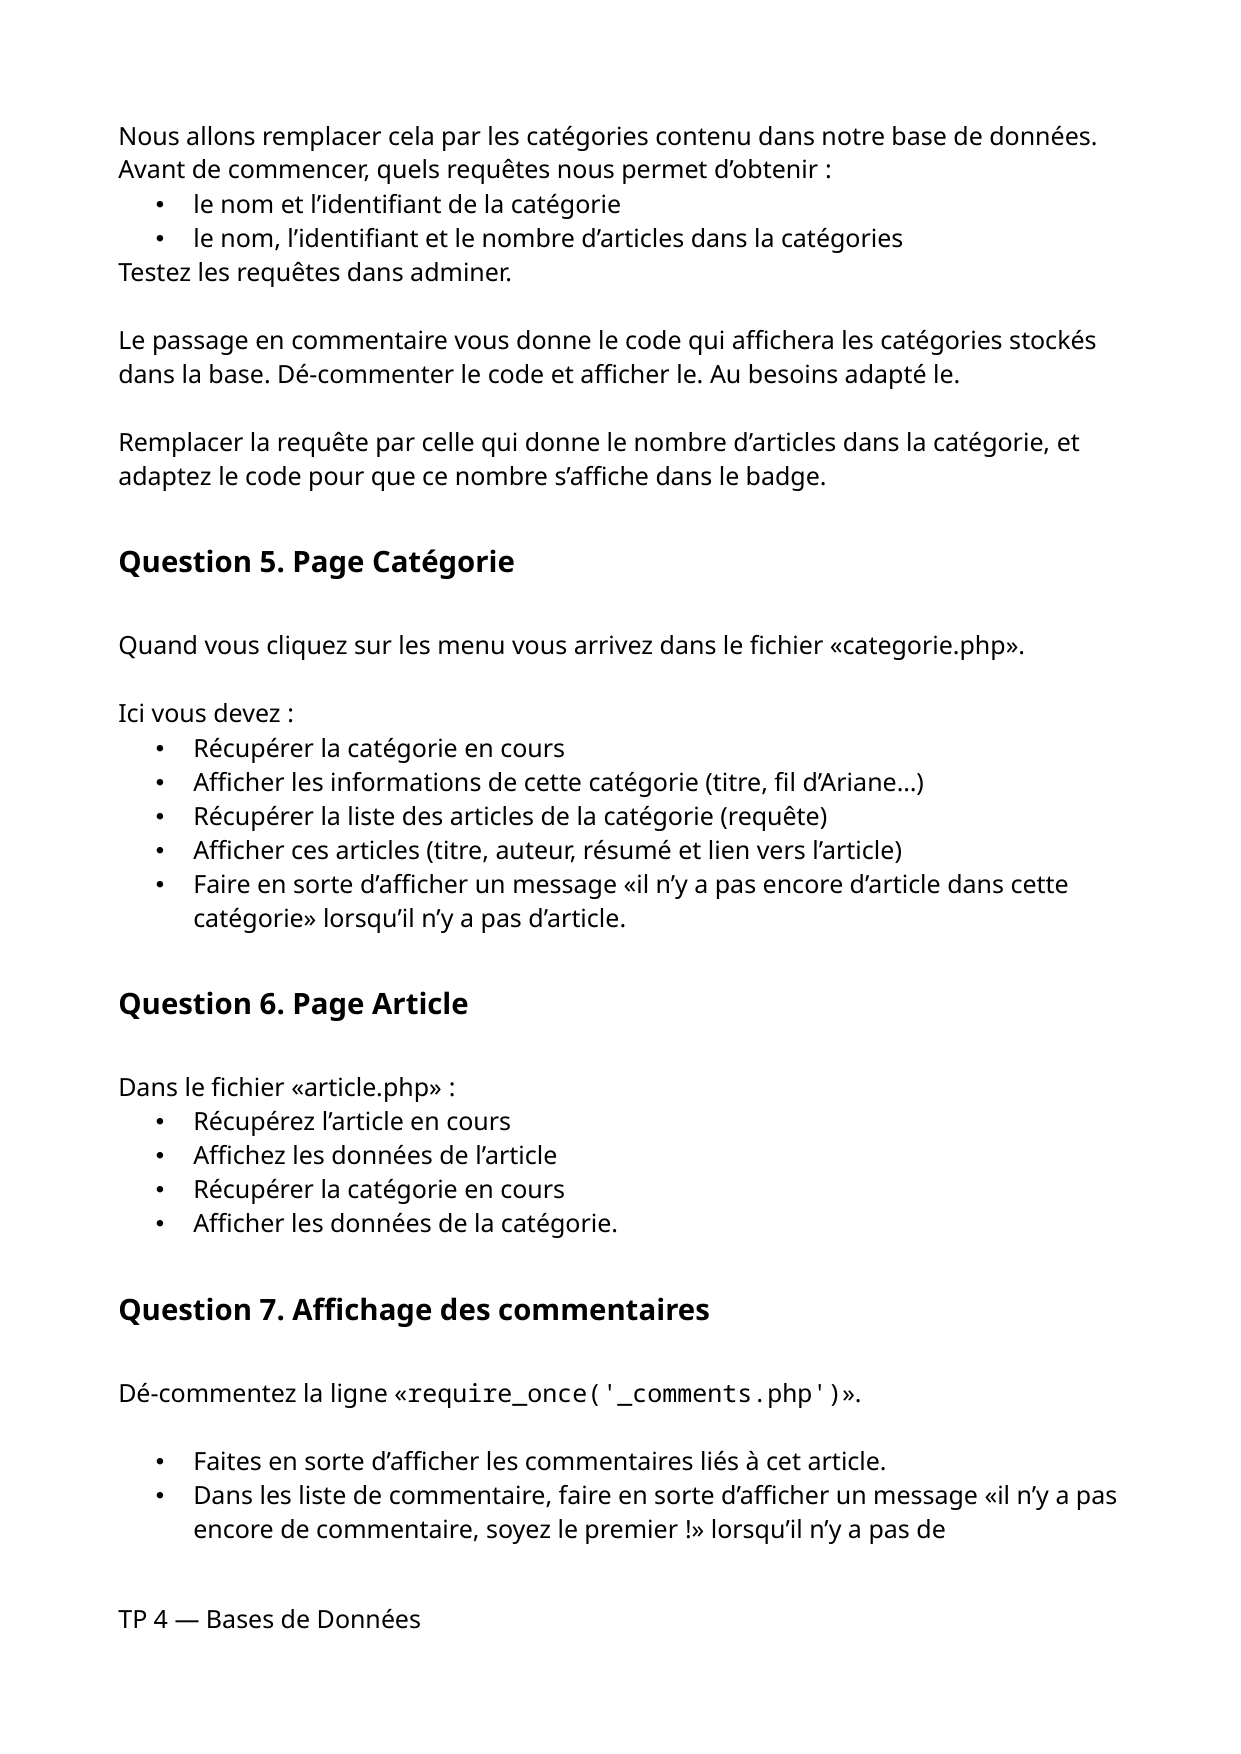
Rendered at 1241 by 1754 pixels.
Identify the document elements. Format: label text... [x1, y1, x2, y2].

list Récupérer la catégorie en cours [156, 730, 1122, 764]
list Afficher ces articles (titre, auteur, résumé et lien vers l’article) [156, 832, 1122, 866]
text Remplacer la requête par celle qui donne le nombre d’articles dans la catégorie, et adaptez le code pour que ce nombre s’affiche dans le badge. [118, 425, 1122, 493]
subtitle Question 7. Affichage des commentaires [118, 1289, 1122, 1329]
list Afficher les données de la catégorie. [156, 1206, 1122, 1240]
list Faire en sorte d’afficher un message «il n’y a pas encore d’article dans cette catégorie» lorsqu’il n’y a pas d’article. [156, 866, 1122, 934]
list Faites en sorte d’afficher les commentaires liés à cet article. [156, 1443, 1122, 1477]
list Afficher les informations de cette catégorie (titre, fil d’Ariane…) [156, 764, 1122, 798]
text Nous allons remplacer cela par les catégories contenu dans notre base de données. Avant de commencer, quels requêtes nous permet d’obtenir : [118, 118, 1122, 186]
text Le passage en commentaire vous donne le code qui affichera les catégories stockés dans la base. Dé-commenter le code et afficher le. Au besoins adapté le. [118, 322, 1122, 391]
subtitle Question 6. Page Article [118, 983, 1122, 1023]
text Quand vous cliquez sur les menu vous arrivez dans le fichier «categorie.php». [118, 628, 1122, 662]
list Affichez les données de l’article [156, 1138, 1122, 1172]
text Dé-commentez la ligne «require_once('_comments.php')». [118, 1375, 1122, 1409]
list Récupérer la liste des articles de la catégorie (requête) [156, 798, 1122, 832]
text Testez les requêtes dans adminer. [118, 254, 1122, 288]
subtitle Question 5. Page Catégorie [118, 541, 1122, 581]
text Ici vous devez : [118, 696, 1122, 730]
list Récupérer la catégorie en cours [156, 1172, 1122, 1206]
list le nom, l’identifiant et le nombre d’articles dans la catégories [156, 220, 1122, 254]
text Dans le fichier «article.php» : [118, 1070, 1122, 1104]
list Dans les liste de commentaire, faire en sorte d’afficher un message «il n’y a pas encore de commentaire, soyez le premier !» lorsqu’il n’y a pas de [156, 1477, 1122, 1546]
list le nom et l’identifiant de la catégorie [156, 186, 1122, 220]
list Récupérez l’article en cours [156, 1104, 1122, 1138]
